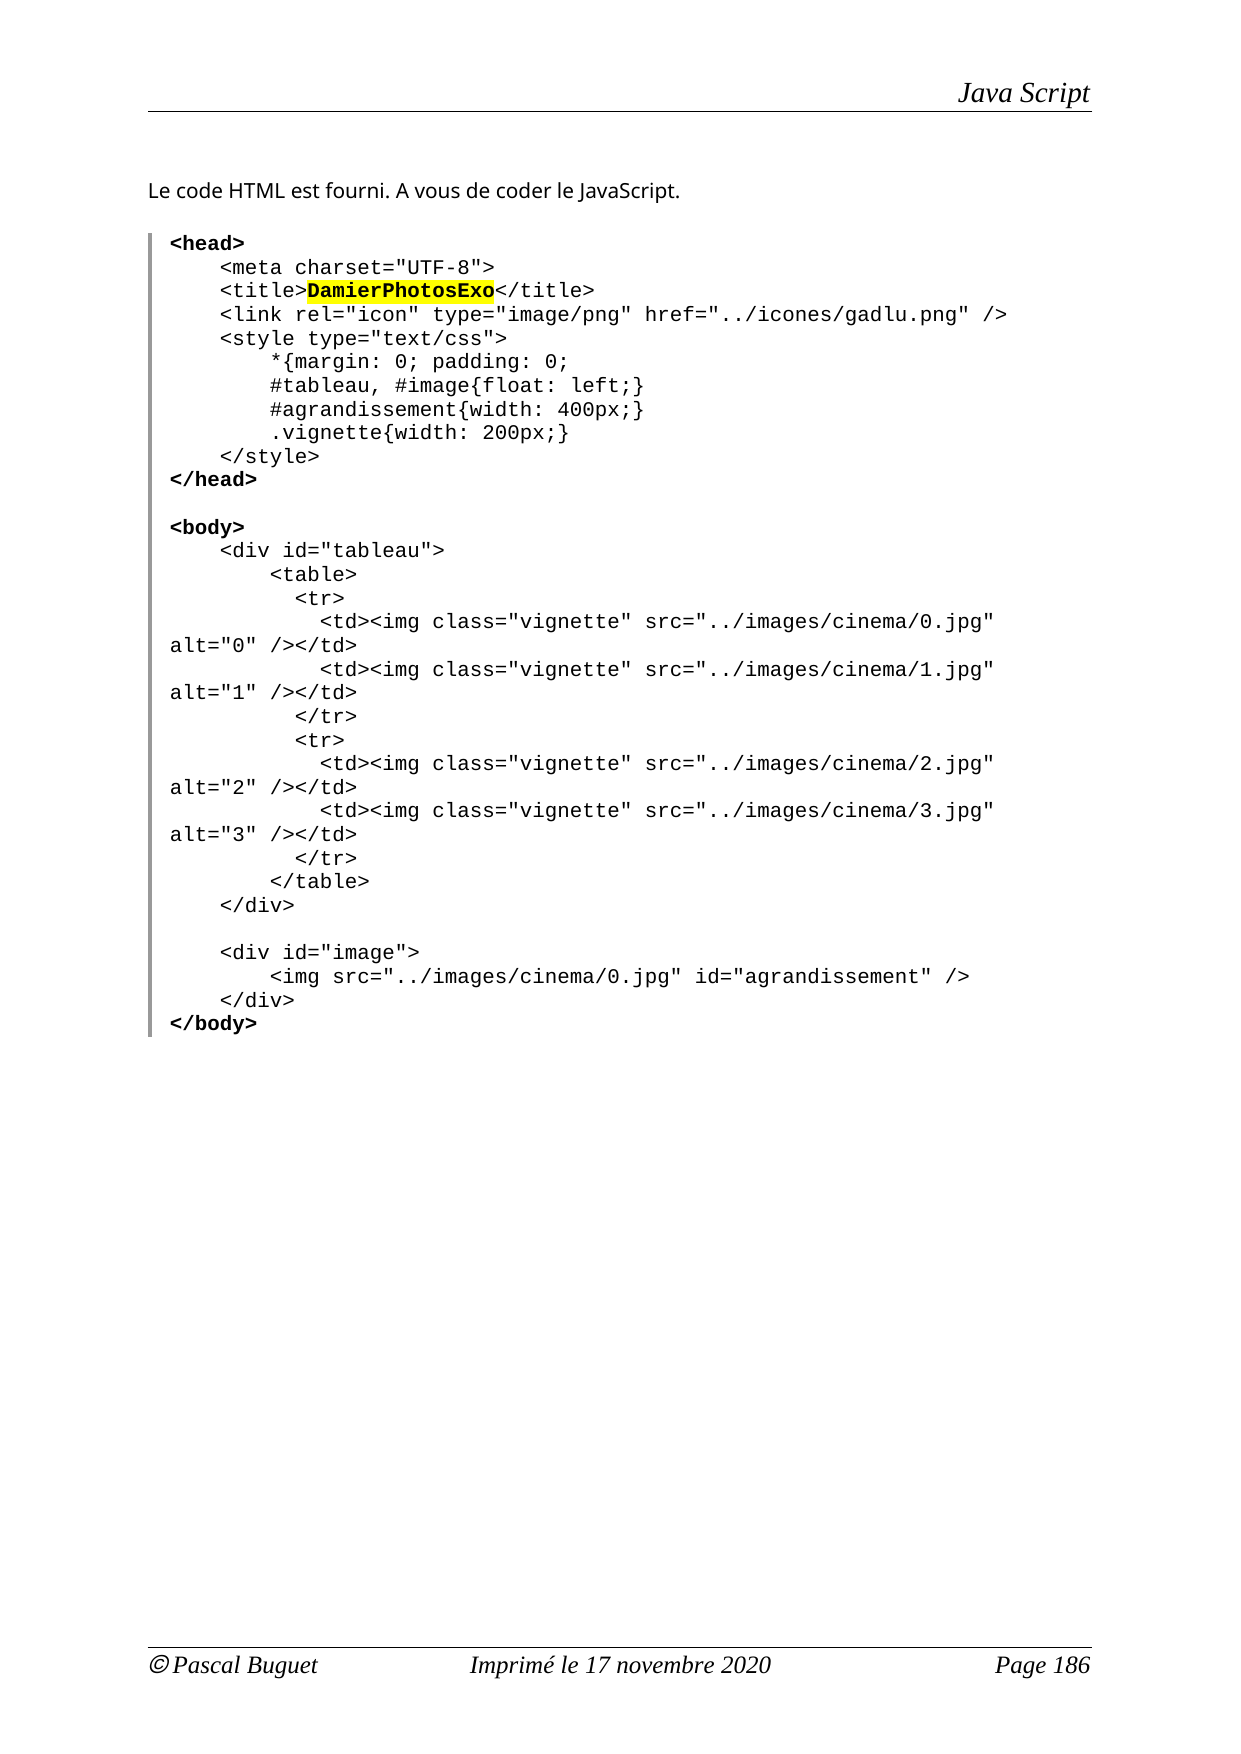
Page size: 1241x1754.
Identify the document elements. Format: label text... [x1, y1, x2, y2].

text <body> [152, 517, 1092, 540]
text #tableau, #image{float: left;} [152, 375, 1092, 398]
text <style type="text/css"> [152, 328, 1092, 351]
text <tr> [152, 729, 1092, 753]
text <td><img class="vignette" src="../images/cinema/2.jpg" alt="2" /></td> [152, 753, 1092, 801]
text </head> [152, 469, 1092, 493]
text <tr> [152, 588, 1092, 611]
text </div> [152, 990, 1092, 1013]
text <td><img class="vignette" src="../images/cinema/0.jpg" alt="0" /></td> [152, 611, 1092, 659]
text </tr> [152, 706, 1092, 729]
text <link rel="icon" type="image/png" href="../icones/gadlu.png" /> [152, 304, 1092, 328]
text <head> [152, 233, 1092, 257]
text <meta charset="UTF-8"> [152, 257, 1092, 280]
text </table> [152, 871, 1092, 895]
text <td><img class="vignette" src="../images/cinema/3.jpg" alt="3" /></td> [152, 801, 1092, 848]
text </tr> [152, 848, 1092, 871]
text <div id="tableau"> [152, 540, 1092, 564]
text </div> [152, 895, 1092, 919]
text <img src="../images/cinema/0.jpg" id="agrandissement" /> [152, 966, 1092, 990]
text <td><img class="vignette" src="../images/cinema/1.jpg" alt="1" /></td> [152, 659, 1092, 706]
text <table> [152, 564, 1092, 588]
text </body> [152, 1013, 1092, 1037]
text .vignette{width: 200px;} [152, 422, 1092, 446]
text *{margin: 0; padding: 0; [152, 351, 1092, 375]
text Le code HTML est fourni. A vous de coder le JavaScript. [148, 176, 1092, 204]
text #agrandissement{width: 400px;} [152, 398, 1092, 422]
text <div id="image"> [152, 942, 1092, 966]
text </style> [152, 446, 1092, 469]
text <title>DamierPhotosExo</title> [152, 280, 1092, 304]
